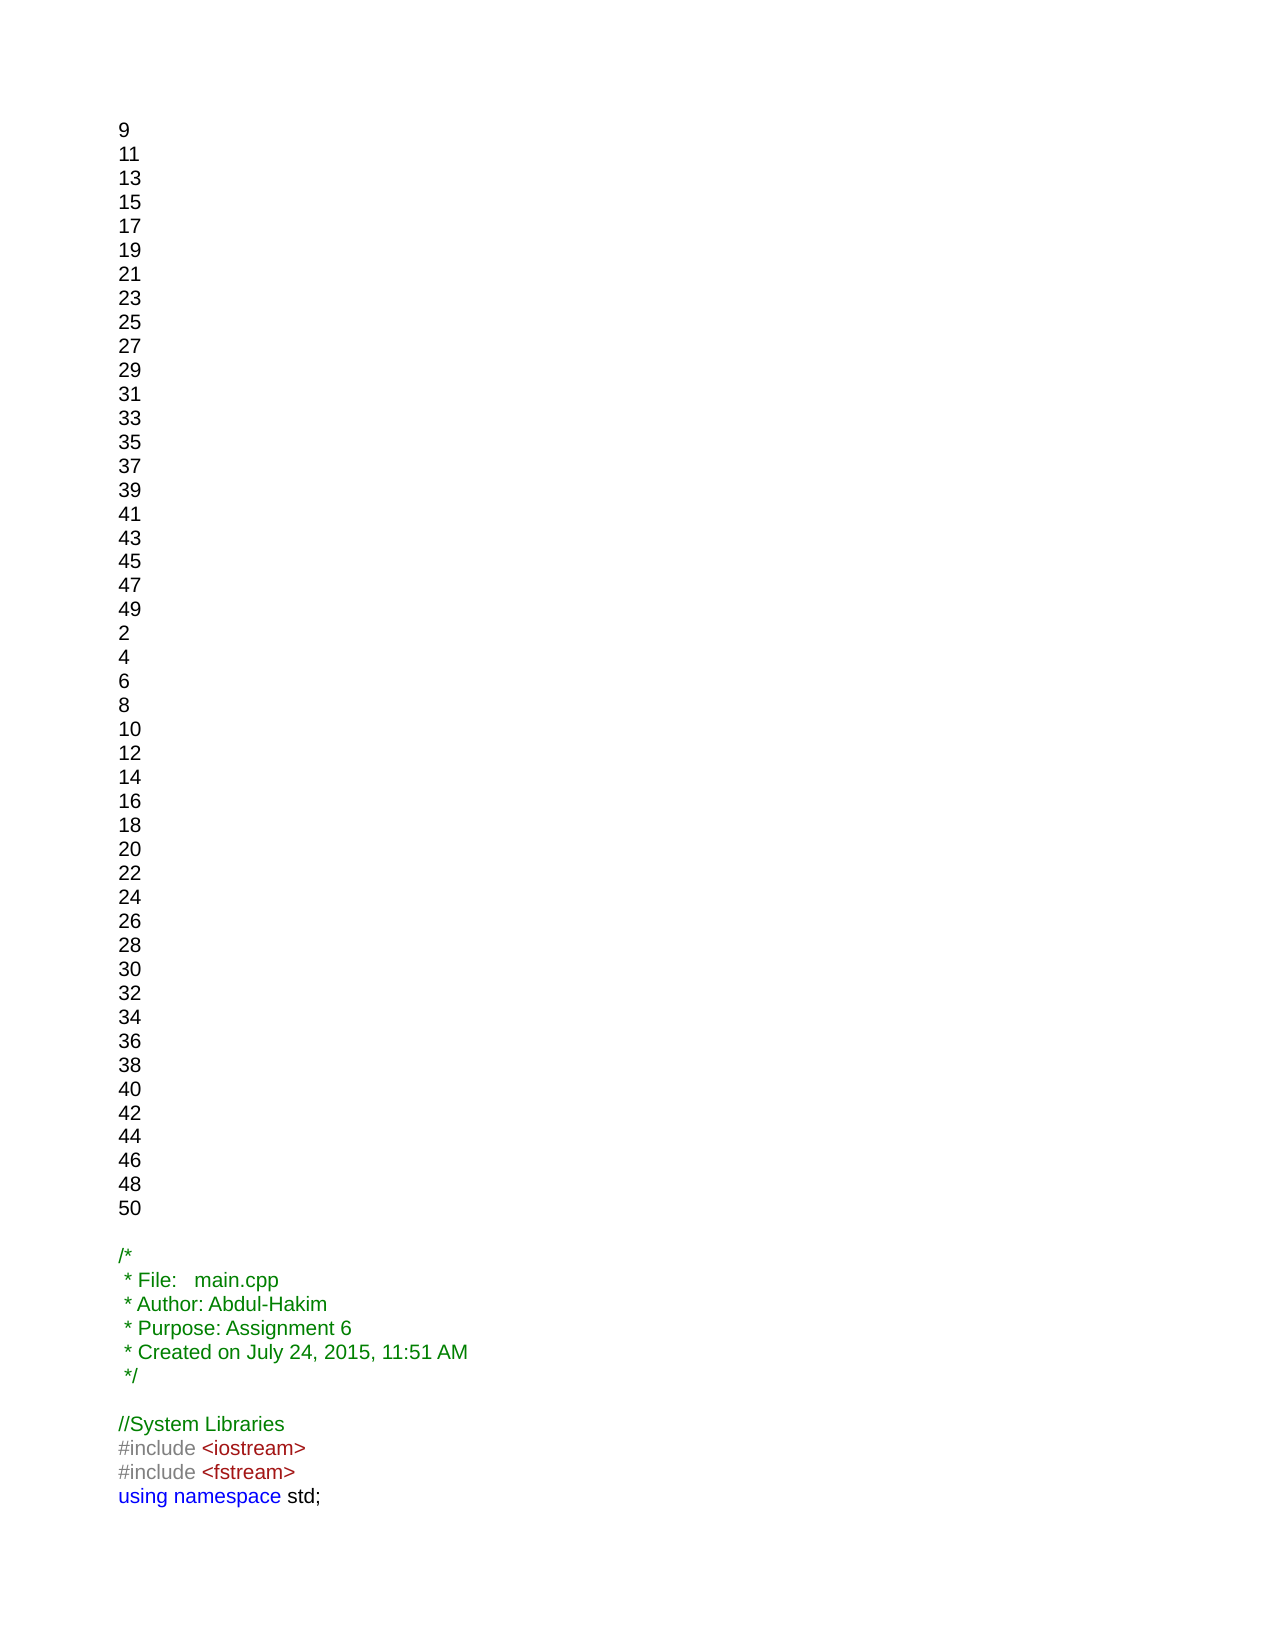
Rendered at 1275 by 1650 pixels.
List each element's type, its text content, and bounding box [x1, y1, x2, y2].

text 9 11 13 15 17 19 21 23 25 27 29 31 33 35 37 39 41 43 45 47 49 2 4 6 8 10 12 14 16 18 20 22 24 26 28 30 32 34 36 38 40 42 44 46 48 50 [118, 118, 1157, 1220]
text * Purpose: Assignment 6 [118, 1316, 1157, 1340]
text */ [118, 1364, 1157, 1388]
text #include <iostream> [118, 1436, 1157, 1460]
text /* [118, 1244, 1157, 1268]
text * Created on July 24, 2015, 11:51 AM [118, 1340, 1157, 1364]
text //System Libraries [118, 1412, 1157, 1436]
text * File: main.cpp [118, 1268, 1157, 1292]
text * Author: Abdul-Hakim [118, 1292, 1157, 1316]
text #include <fstream> [118, 1460, 1157, 1484]
text using namespace std; [118, 1484, 1157, 1508]
